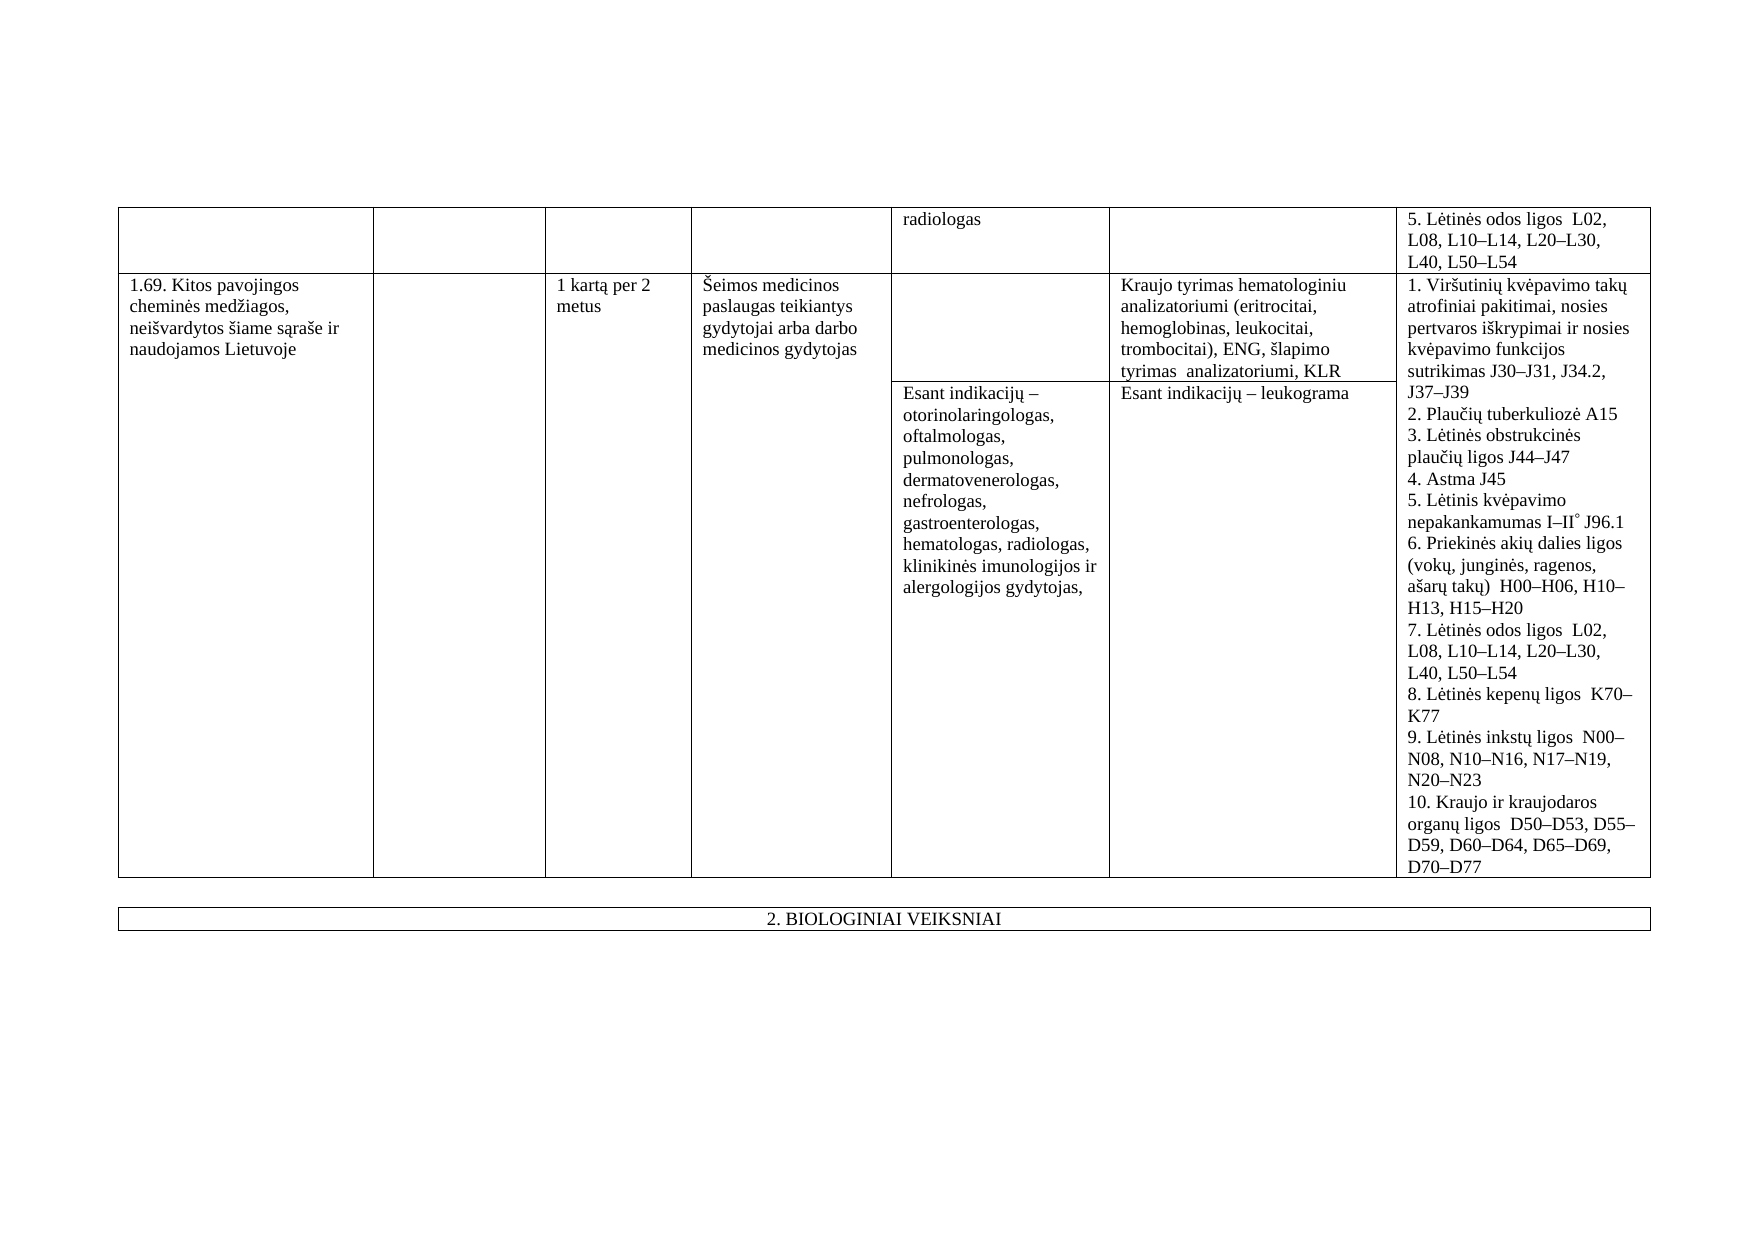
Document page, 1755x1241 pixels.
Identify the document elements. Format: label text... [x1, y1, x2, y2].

table_cell Kraujo tyrimas hematologiniu analizatoriumi (eritrocitai, hemoglobinas, leukocitai, trombocitai), ENG, šlapimo tyrimas analizatoriumi, KLR [1110, 274, 1396, 381]
table_cell Esant indikacijų – leukograma [1110, 382, 1396, 877]
table_cell 1. Viršutinių kvėpavimo takų atrofiniai pakitimai, nosies pertvaros iškrypimai ir nosies kvėpavimo funkcijos sutrikimas J30–J31, J34.2, J37–J39 2. Plaučių tuberkuliozė A15 3. Lėtinės obstrukcinės plaučių ligos J44–J47 4. Astma J45 5. Lėtinis kvėpavimo nepakankamumas I–II J96.1 6. Priekinės akių dalies ligos (vokų, junginės, ragenos, ašarų takų) H00–H06, H10–H13, H15–H20 7. Lėtinės odos ligos L02, L08, L10–L14, L20–L30, L40, L50–L54 8. Lėtinės kepenų ligos K70–K77 9. Lėtinės inkstų ligos N00–N08, N10–N16, N17–N19, N20–N23 10. Kraujo ir kraujodaros organų ligos D50–D53, D55–D59, D60–D64, D65–D69, D70–D77 [1397, 274, 1650, 877]
table_cell 1.69. Kitos pavojingos cheminės medžiagos, neišvardytos šiame sąraše ir naudojamos Lietuvoje [119, 274, 373, 877]
table_cell [692, 208, 891, 272]
table_header 2. BIOLOGINIAI VEIKSNIAI [119, 908, 1650, 929]
table_cell [119, 208, 373, 272]
table_cell [374, 208, 545, 272]
table_cell 5. Lėtinės odos ligos L02, L08, L10–L14, L20–L30, L40, L50–L54 [1397, 208, 1650, 272]
table_cell [374, 274, 545, 877]
table_cell Šeimos medicinos paslaugas teikiantys gydytojai arba darbo medicinos gydytojas [692, 274, 891, 877]
table_cell [892, 274, 1109, 381]
table_cell [1110, 208, 1396, 272]
table_cell radiologas [892, 208, 1109, 272]
table_cell 1 kartą per 2 metus [546, 274, 691, 877]
table_cell Esant indikacijų – otorinolaringologas, oftalmologas, pulmonologas, dermatovenerologas, nefrologas, gastroenterologas, hematologas, radiologas, klinikinės imunologijos ir alergologijos gydytojas, [892, 382, 1109, 877]
table_cell [546, 208, 691, 272]
